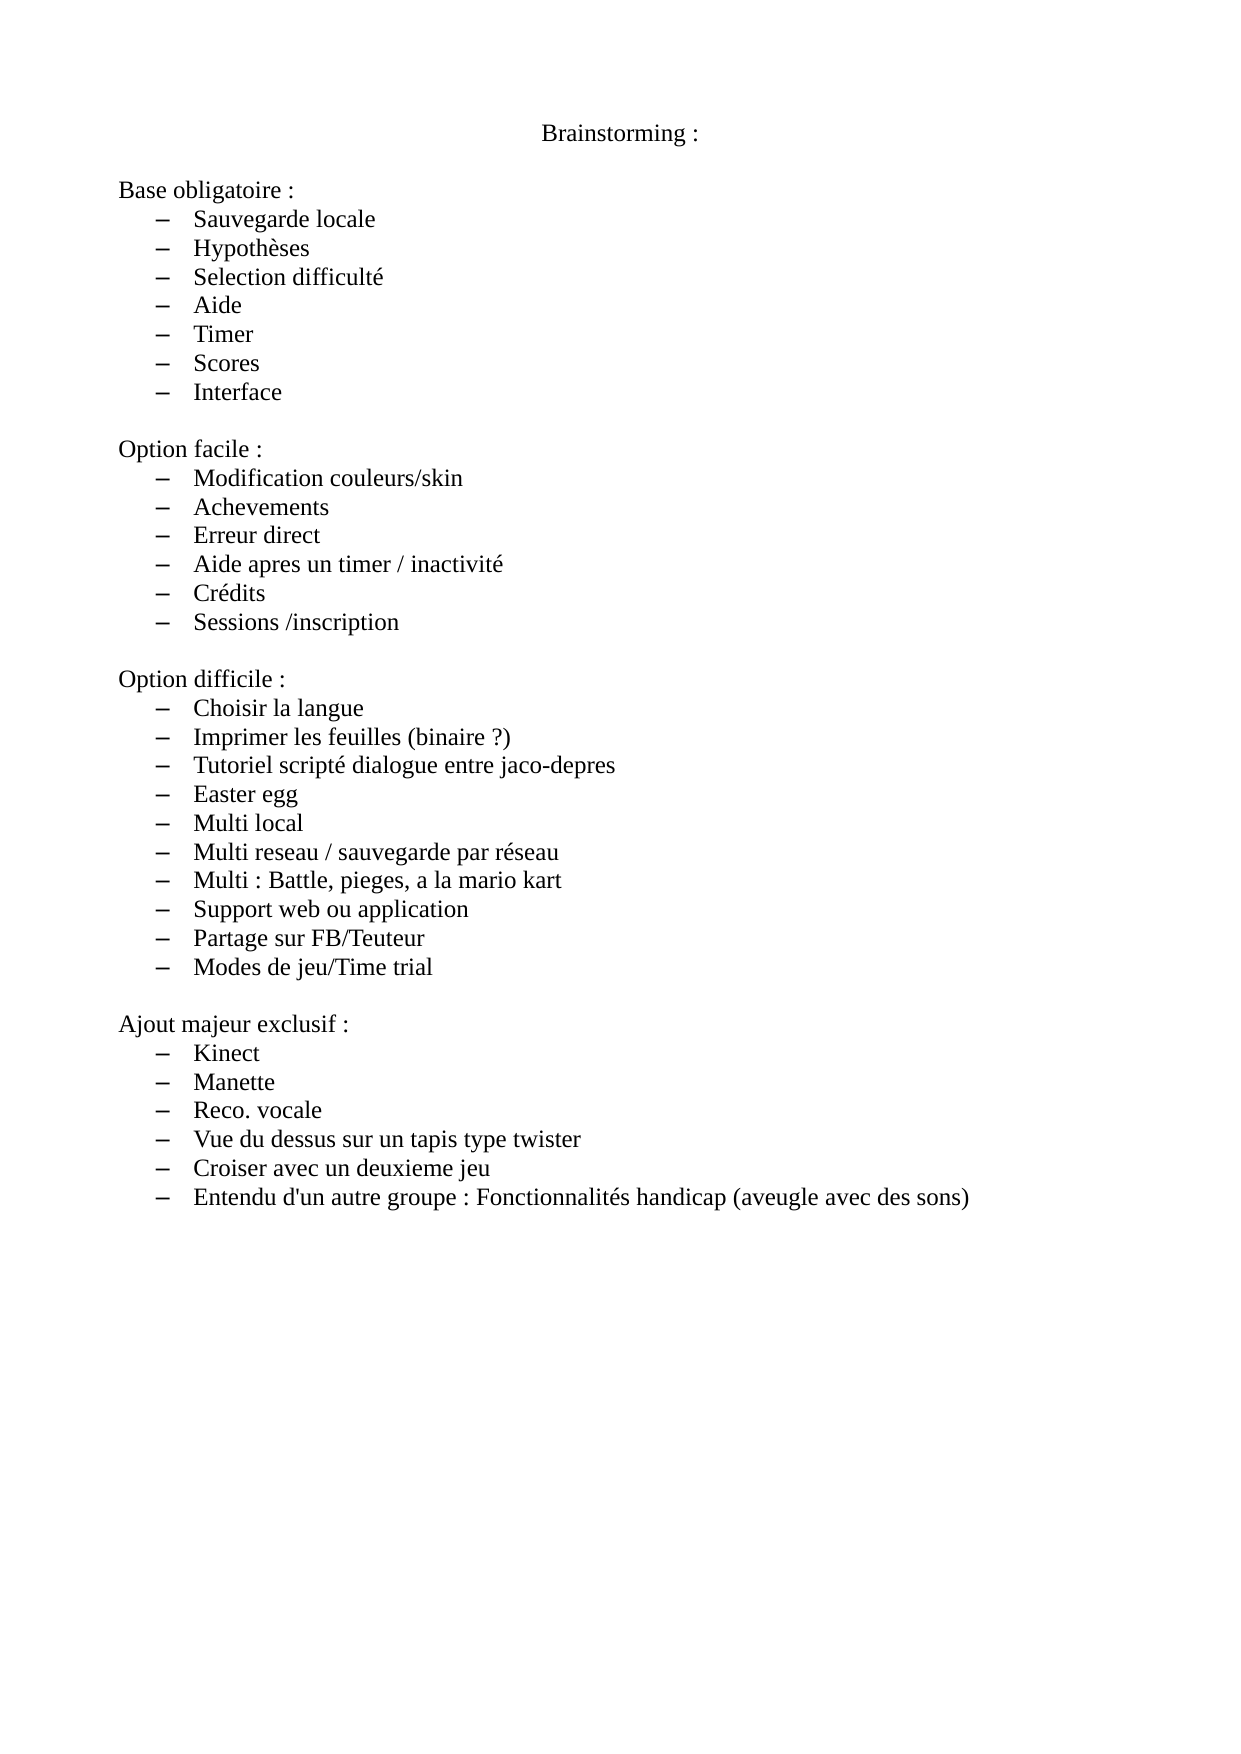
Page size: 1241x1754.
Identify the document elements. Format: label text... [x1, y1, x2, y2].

list Hypothèses [156, 233, 1122, 262]
list Interface [156, 377, 1122, 406]
list Croiser avec un deuxieme jeu [156, 1153, 1122, 1182]
list Tutoriel scripté dialogue entre jaco-depres [156, 751, 1122, 779]
list Achevements [156, 492, 1122, 521]
text Ajout majeur exclusif : [118, 1009, 1122, 1038]
list Choisir la langue [156, 693, 1122, 722]
list Manette [156, 1067, 1122, 1096]
list Aide apres un timer / inactivité [156, 549, 1122, 578]
list Erreur direct [156, 521, 1122, 549]
list Partage sur FB/Teuteur [156, 923, 1122, 952]
list Multi reseau / sauvegarde par réseau [156, 837, 1122, 866]
list Vue du dessus sur un tapis type twister [156, 1124, 1122, 1153]
list Timer [156, 319, 1122, 348]
list Imprimer les feuilles (binaire ?) [156, 722, 1122, 751]
list Easter egg [156, 779, 1122, 808]
list Scores [156, 348, 1122, 377]
list Aide [156, 291, 1122, 319]
list Crédits [156, 578, 1122, 607]
list Multi : Battle, pieges, a la mario kart [156, 866, 1122, 894]
list Sauvegarde locale [156, 204, 1122, 233]
list Kinect [156, 1038, 1122, 1067]
text Brainstorming : [118, 118, 1122, 147]
list Selection difficulté [156, 262, 1122, 291]
list Modification couleurs/skin [156, 463, 1122, 492]
list Modes de jeu/Time trial [156, 952, 1122, 981]
text Base obligatoire : [118, 176, 1122, 204]
text Option facile : [118, 434, 1122, 463]
list Entendu d'un autre groupe : Fonctionnalités handicap (aveugle avec des sons) [156, 1182, 1122, 1211]
list Sessions /inscription [156, 607, 1122, 636]
list Multi local [156, 808, 1122, 837]
text Option difficile : [118, 664, 1122, 693]
list Reco. vocale [156, 1096, 1122, 1124]
list Support web ou application [156, 894, 1122, 923]
